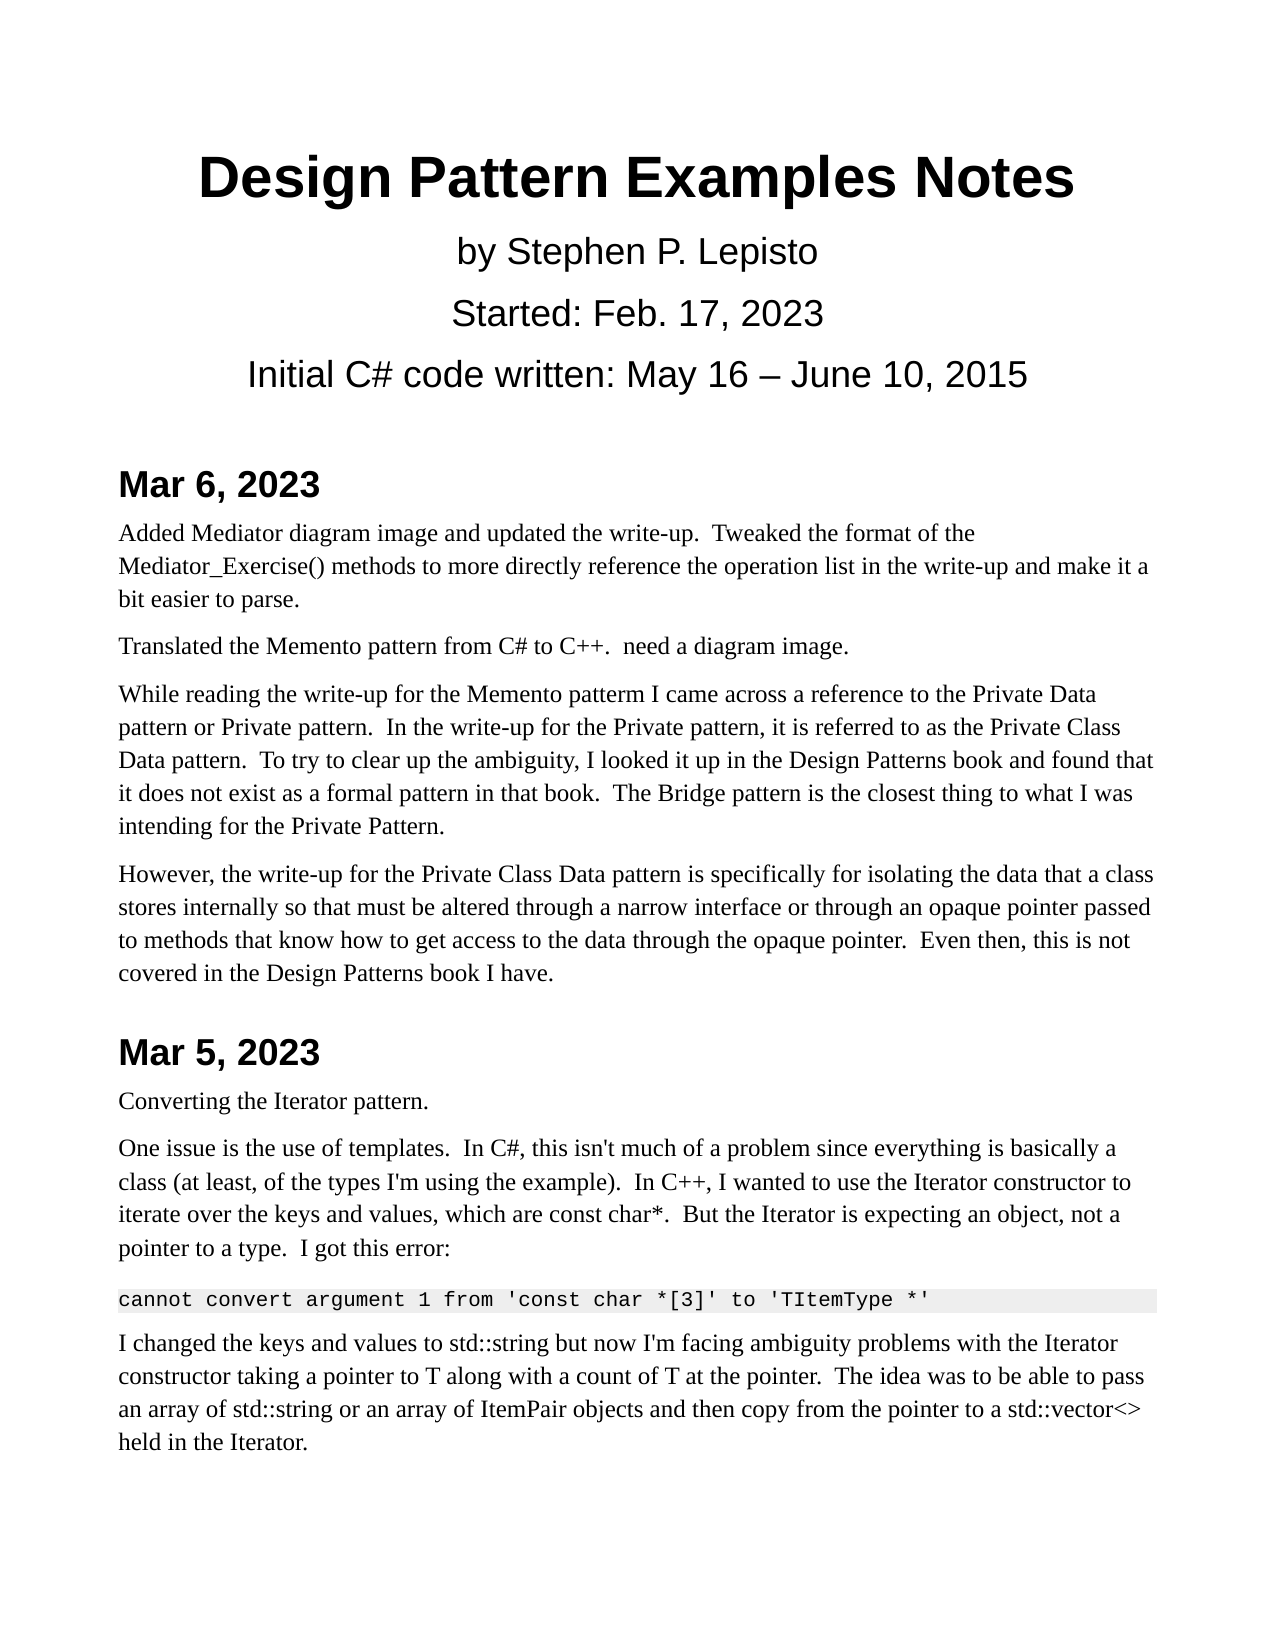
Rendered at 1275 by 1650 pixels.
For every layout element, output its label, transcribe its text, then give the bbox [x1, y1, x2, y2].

subtitle Initial C# code written: May 16 – June 10, 2015 [118, 353, 1157, 396]
text However, the write-up for the Private Class Data pattern is specifically for isolating the data that a class stores internally so that must be altered through a narrow interface or through an opaque pointer passed to methods that know how to get access to the data through the opaque pointer. Even then, this is not covered in the Design Patterns book I have. [118, 859, 1157, 986]
text While reading the write-up for the Memento patterm I came across a reference to the Private Data pattern or Private pattern. In the write-up for the Private pattern, it is referred to as the Private Class Data pattern. To try to clear up the ambiguity, I looked it up in the Design Patterns book and found that it does not exist as a formal pattern in that book. The Bridge pattern is the closest thing to what I was intending for the Private Pattern. [118, 679, 1157, 840]
text One issue is the use of templates. In C#, this isn't much of a problem since everything is basically a class (at least, of the types I'm using the example). In C++, I wanted to use the Iterator constructor to iterate over the keys and values, which are const char*. But the Iterator is expecting an object, not a pointer to a type. I got this error: [118, 1133, 1157, 1261]
subtitle Mar 5, 2023 [118, 1030, 1157, 1073]
subtitle by Stephen P. Lepisto [118, 229, 1157, 272]
text Added Mediator diagram image and updated the write-up. Tweaked the format of the Mediator_Exercise() methods to more directly reference the operation list in the write-up and make it a bit easier to parse. [118, 518, 1157, 612]
text Translated the Memento pattern from C# to C++. need a diagram image. [118, 631, 1157, 660]
text Converting the Iterator pattern. [118, 1086, 1157, 1115]
title Design Pattern Examples Notes [118, 143, 1157, 210]
text cannot convert argument 1 from 'const char *[3]' to 'TItemType *' [118, 1289, 1157, 1313]
text I changed the keys and values to std::string but now I'm facing ambiguity problems with the Iterator constructor taking a pointer to T along with a count of T at the pointer. The idea was to be able to pass an array of std::string or an array of ItemPair objects and then copy from the pointer to a std::vector<> held in the Iterator. [118, 1328, 1157, 1456]
subtitle Started: Feb. 17, 2023 [118, 291, 1157, 334]
subtitle Mar 6, 2023 [118, 462, 1157, 505]
